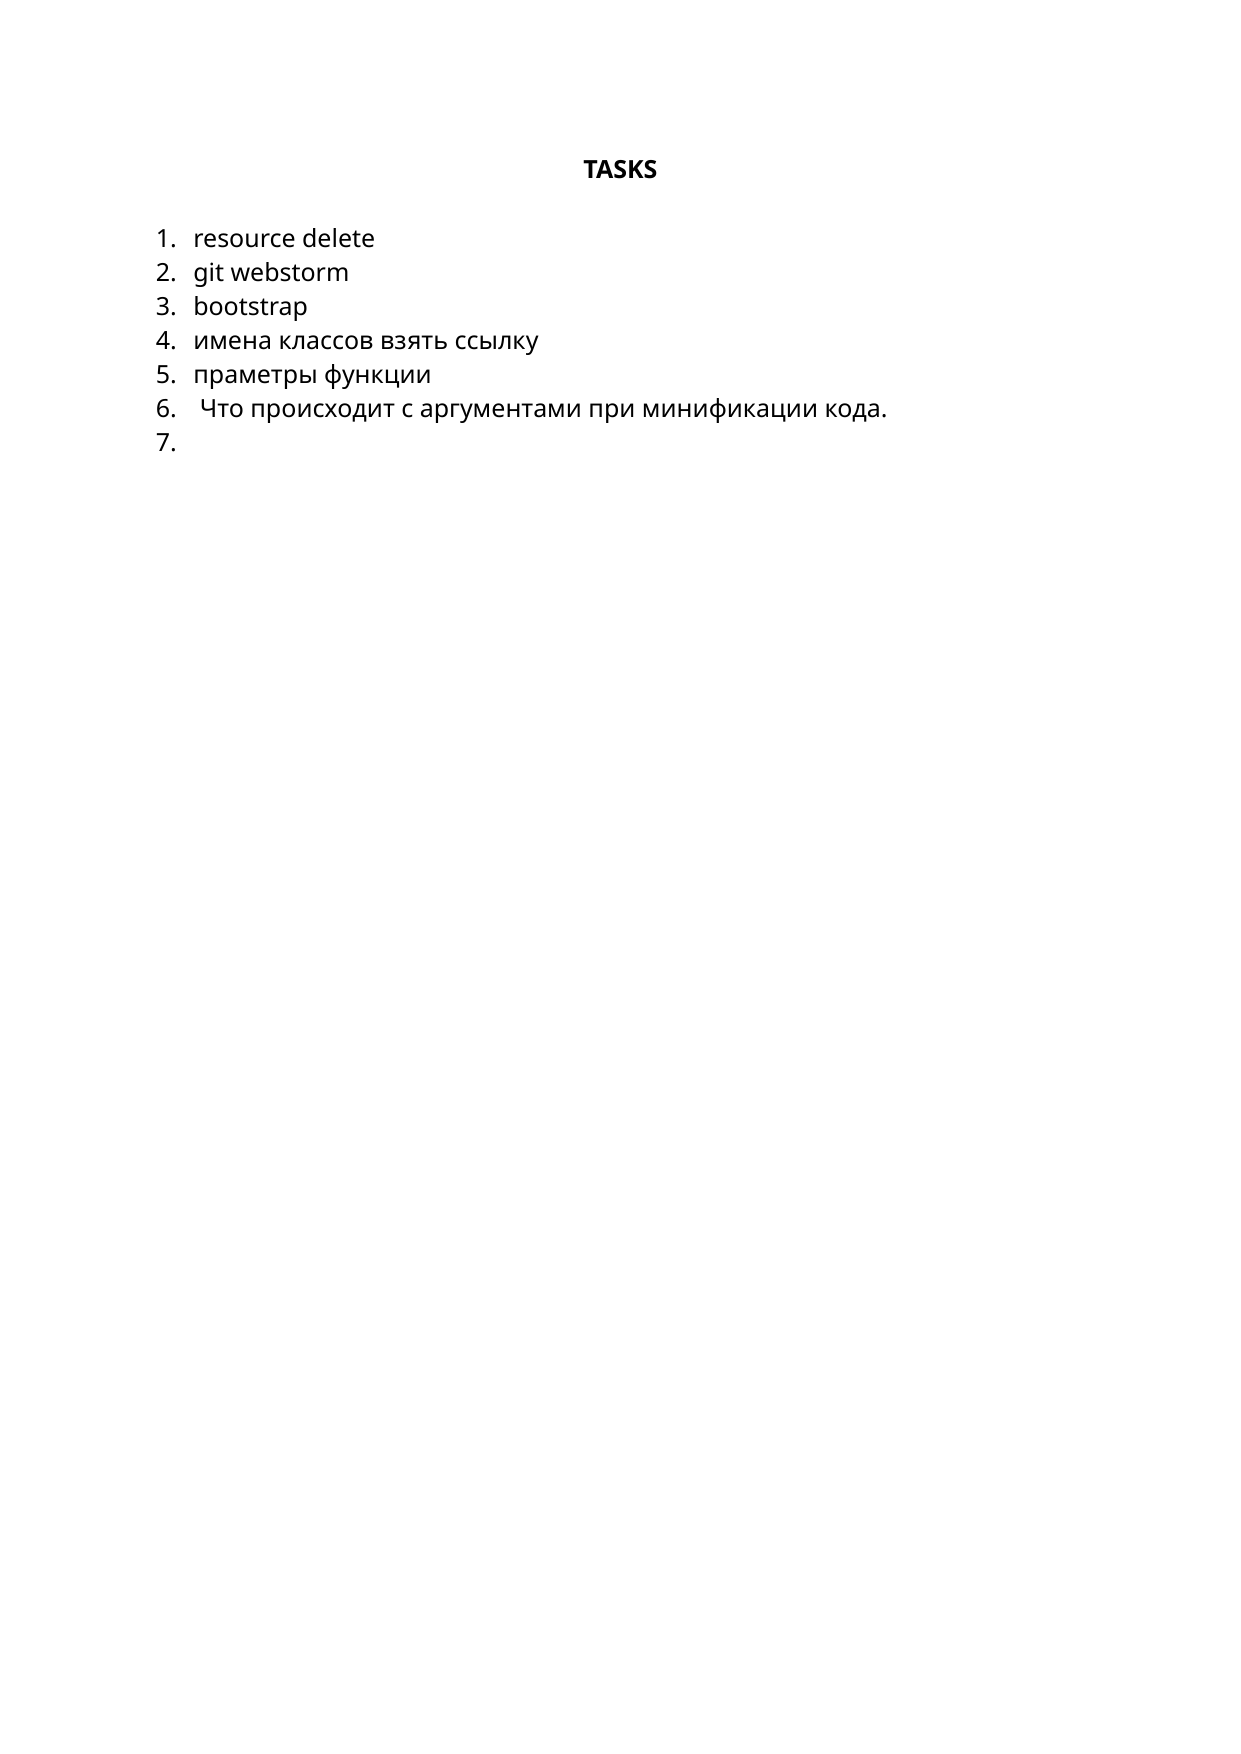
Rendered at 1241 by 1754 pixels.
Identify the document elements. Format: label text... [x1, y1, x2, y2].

text TASKS [118, 152, 1122, 186]
list праметры функции [156, 357, 1122, 391]
list имена классов взять ссылку [156, 322, 1122, 357]
list bootstrap [156, 288, 1122, 322]
list git webstorm [156, 254, 1122, 288]
list Что происходит с аргументами при минификации кода. [156, 391, 1122, 425]
list resource delete [156, 220, 1122, 254]
